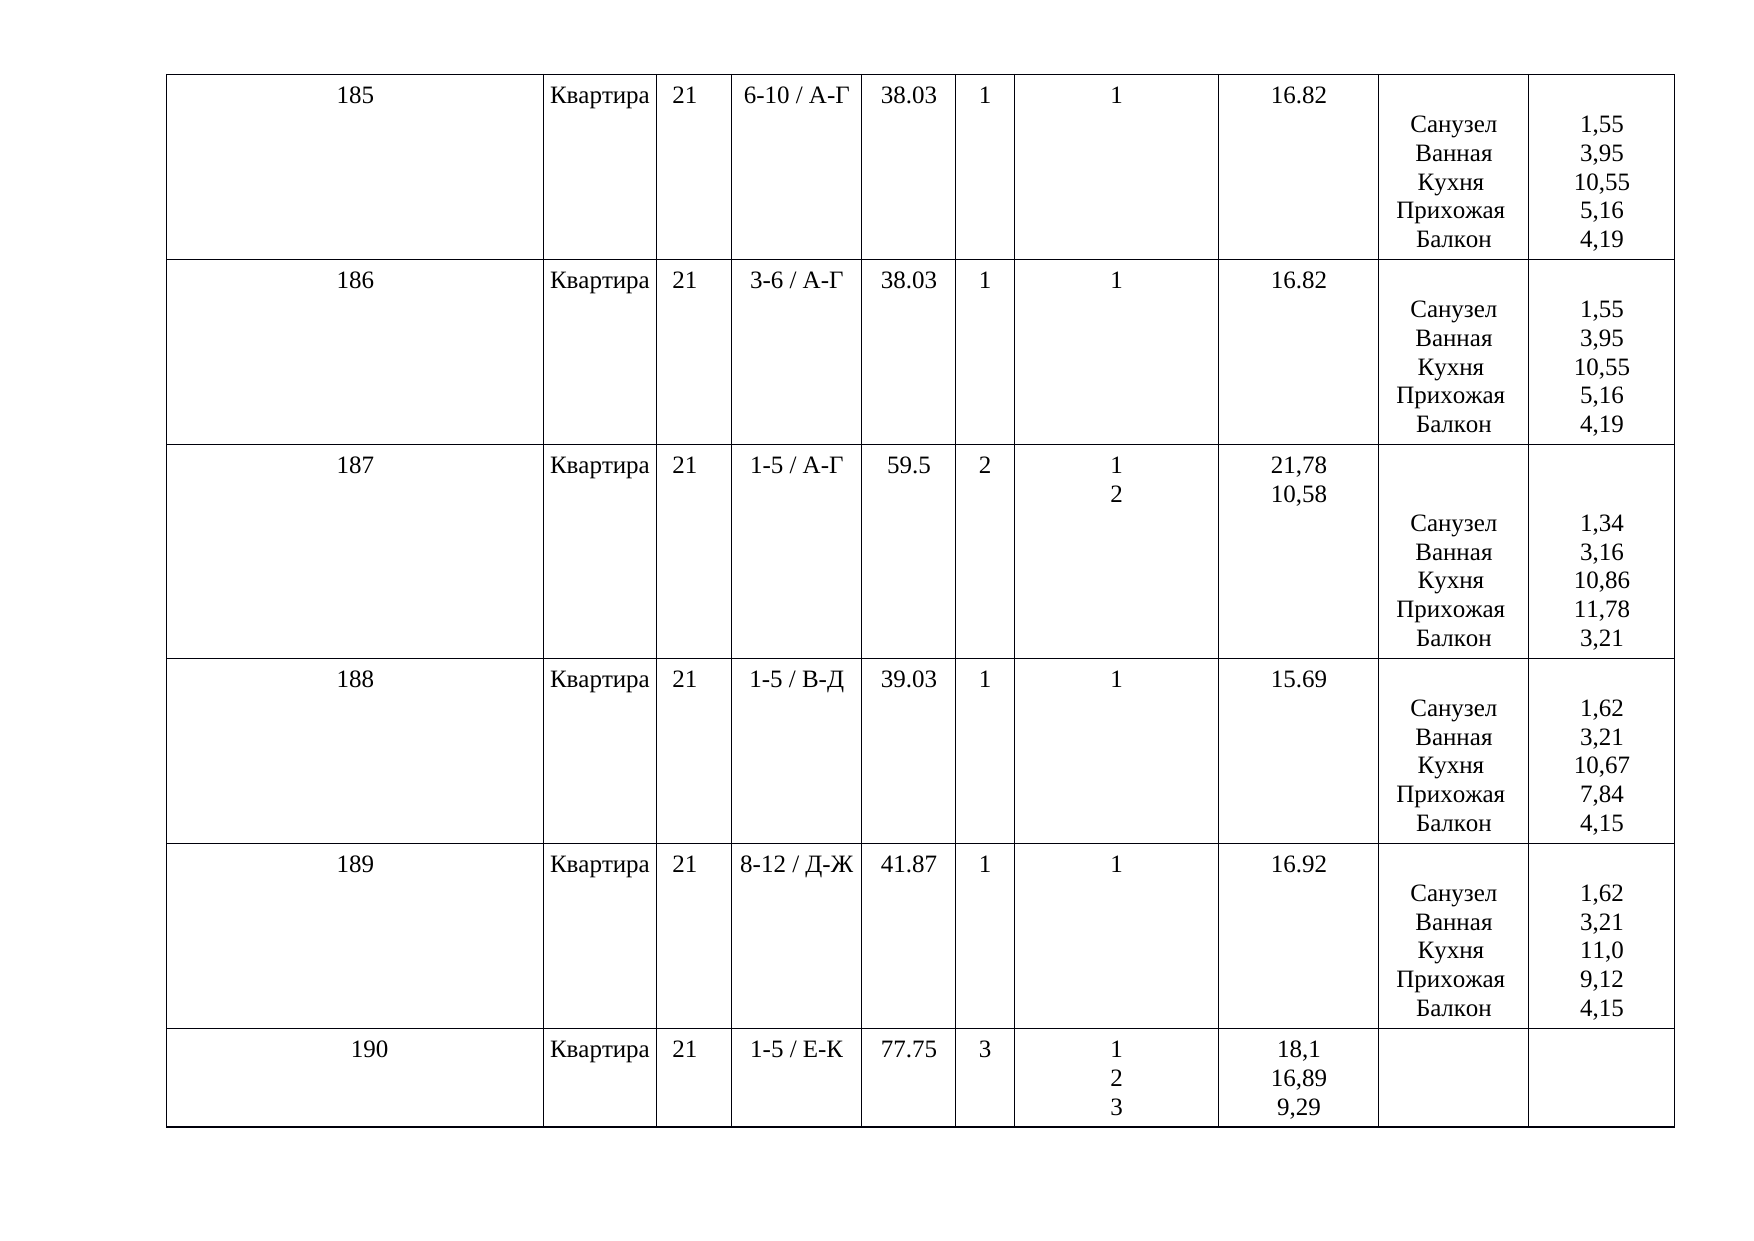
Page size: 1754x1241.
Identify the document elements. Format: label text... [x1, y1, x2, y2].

table_cell 1 [956, 260, 1014, 444]
table_cell 1 2 3 [1015, 1029, 1218, 1126]
table_cell 1 2 [1015, 445, 1218, 658]
table_cell 1 [956, 75, 1014, 259]
table_cell 21 [657, 1029, 731, 1126]
table_cell 1 [1015, 260, 1218, 444]
table_cell 1,55 3,95 10,55 5,16 4,19 [1529, 260, 1674, 444]
table_cell 1-5 / А-Г [732, 445, 861, 658]
table_cell 21,78 10,58 [1219, 445, 1378, 658]
table_cell 1 [1015, 75, 1218, 259]
table_cell Санузел Ванная Кухня Прихожая Балкон [1379, 844, 1528, 1028]
table_cell Квартира [544, 260, 656, 444]
table_cell 1,62 3,21 11,0 9,12 4,15 [1529, 844, 1674, 1028]
table_cell 1-5 / Е-К [732, 1029, 861, 1126]
table_cell 190 [167, 1029, 543, 1126]
table_cell 1,34 3,16 10,86 11,78 3,21 [1529, 445, 1674, 658]
table_cell 15,69 [1219, 659, 1378, 843]
table_cell Санузел Ванная Кухня Прихожая Балкон [1379, 260, 1528, 444]
table_cell 21 [657, 659, 731, 843]
table_cell 3 [956, 1029, 1014, 1126]
table_cell 2 [956, 445, 1014, 658]
table_cell 41,87 [862, 844, 955, 1028]
table_cell 3-6 / А-Г [732, 260, 861, 444]
table_cell 16,92 [1219, 844, 1378, 1028]
table_cell 16,82 [1219, 260, 1378, 444]
table_cell [1379, 1029, 1528, 1126]
table_cell 21 [657, 260, 731, 444]
table_cell 1-5 / В-Д [732, 659, 861, 843]
table_cell 187 [167, 445, 543, 658]
table_cell 77,75 [862, 1029, 955, 1126]
table_cell 59,5 [862, 445, 955, 658]
table_cell 1 [1015, 844, 1218, 1028]
table_cell [1529, 1029, 1674, 1126]
table_cell Санузел Ванная Кухня Прихожая Балкон [1379, 659, 1528, 843]
table_cell 1,62 3,21 10,67 7,84 4,15 [1529, 659, 1674, 843]
table_cell Квартира [544, 659, 656, 843]
table_cell 189 [167, 844, 543, 1028]
table_cell 39,03 [862, 659, 955, 843]
table_cell Квартира [544, 844, 656, 1028]
table_cell 185 [167, 75, 543, 259]
table_cell 8-12 / Д-Ж [732, 844, 861, 1028]
table_cell Санузел Ванная Кухня Прихожая Балкон [1379, 445, 1528, 658]
table_cell Квартира [544, 75, 656, 259]
table_cell 1 [1015, 659, 1218, 843]
table_cell 6-10 / А-Г [732, 75, 861, 259]
table_cell 21 [657, 844, 731, 1028]
table_cell Квартира [544, 1029, 656, 1126]
table_cell 1 [956, 844, 1014, 1028]
table_cell 38,03 [862, 260, 955, 444]
table_cell 1,55 3,95 10,55 5,16 4,19 [1529, 75, 1674, 259]
table_cell 188 [167, 659, 543, 843]
table_cell 186 [167, 260, 543, 444]
table_cell 1 [956, 659, 1014, 843]
table_cell 21 [657, 75, 731, 259]
table_cell 38,03 [862, 75, 955, 259]
table_cell Квартира [544, 445, 656, 658]
table_cell Санузел Ванная Кухня Прихожая Балкон [1379, 75, 1528, 259]
table_cell 16,82 [1219, 75, 1378, 259]
table_cell 18,1 16,89 9,29 [1219, 1029, 1378, 1126]
table_cell 21 [657, 445, 731, 658]
